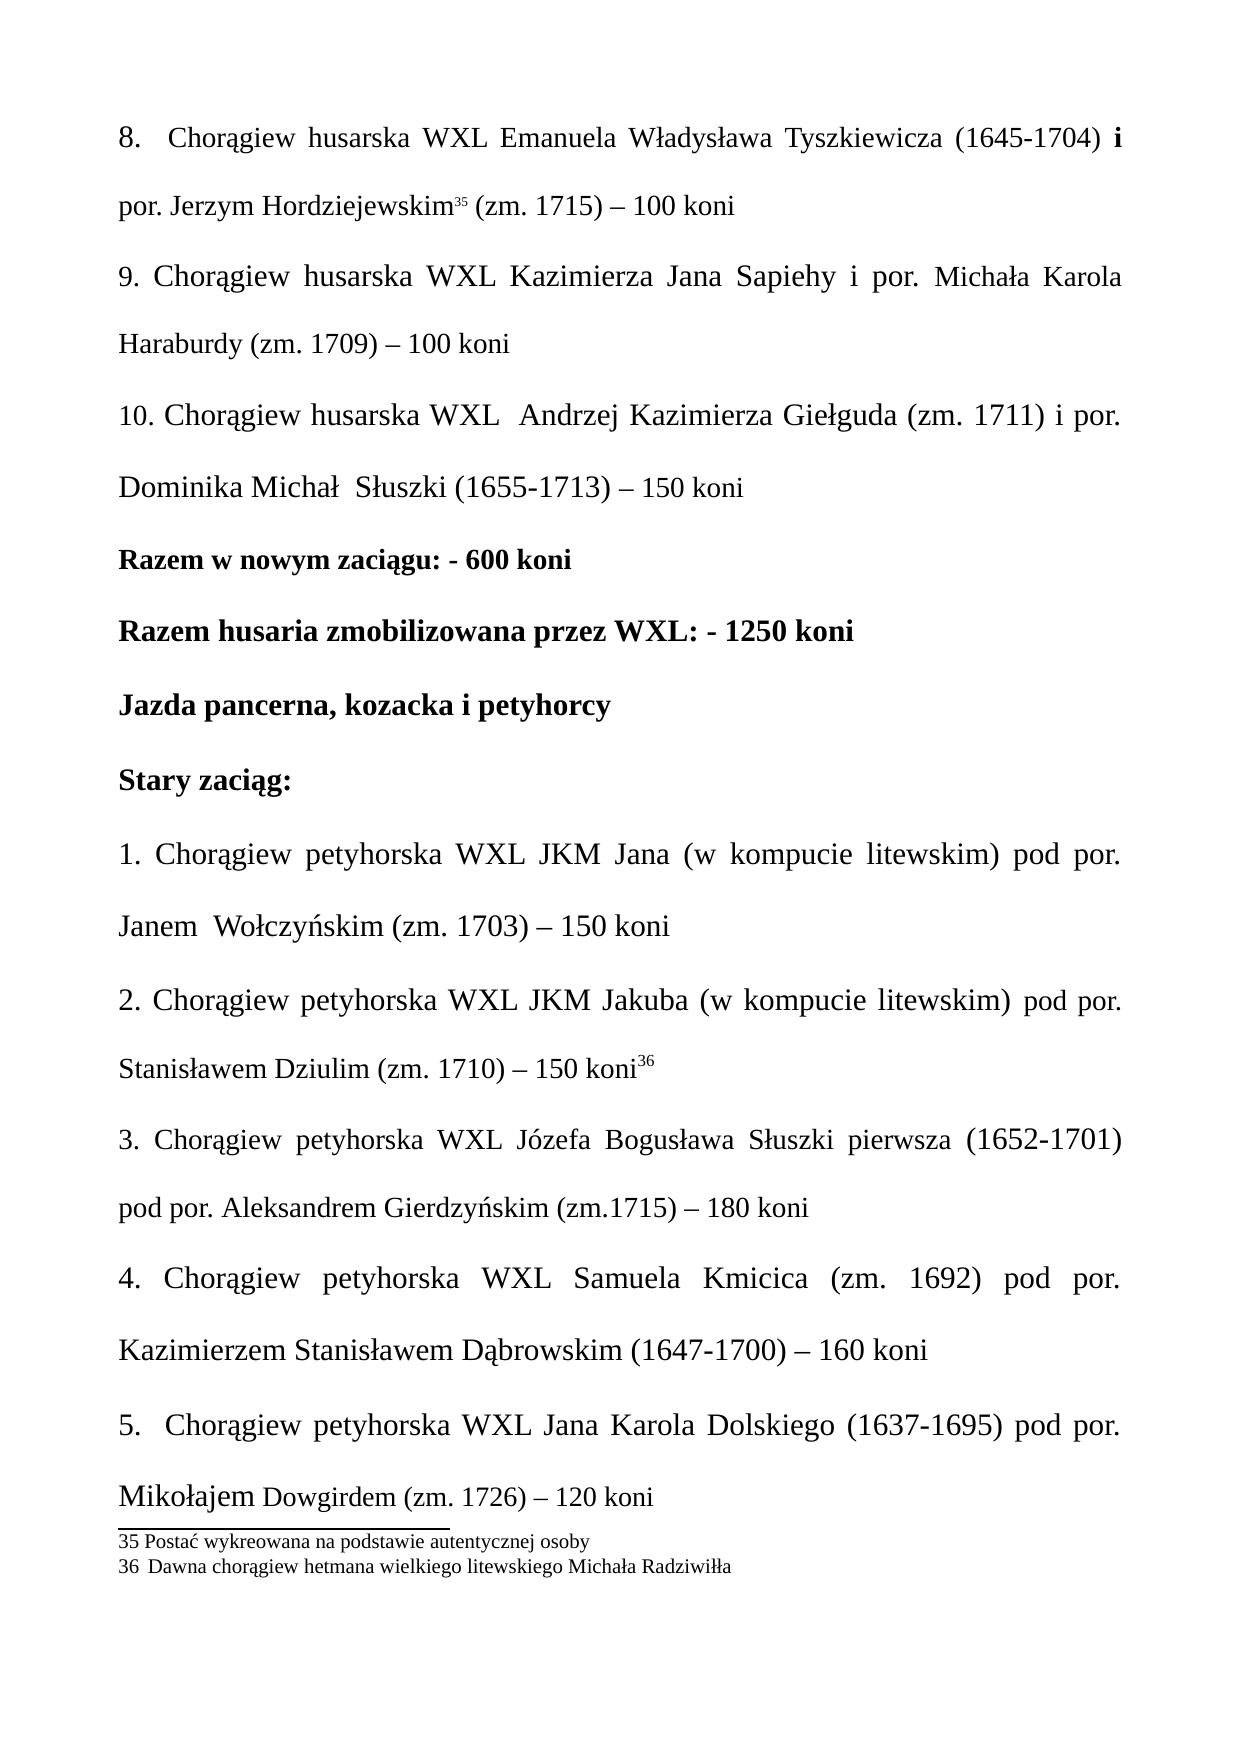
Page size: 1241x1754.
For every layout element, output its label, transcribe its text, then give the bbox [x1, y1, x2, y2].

text 5. Chorągiew petyhorska WXL Jana Karola Dolskiego (1637-1695) pod por. Mikołajem Dowgirdem (zm. 1726) – 120 koni [118, 1406, 1122, 1514]
list 10. Chorągiew husarska WXL Andrzej Kazimierza Giełguda (zm. 1711) i por. Dominika Michał Słuszki (1655-1713) – 150 koni [118, 396, 1122, 504]
list Razem husaria zmobilizowana przez WXL: - 1250 koni [118, 612, 1122, 648]
text Dawna chorągiew hetmana wielkiego litewskiego Michała Radziwiłła [118, 1553, 1122, 1578]
text 1. Chorągiew petyhorska WXL JKM Jana (w kompucie litewskim) pod por. Janem Wołczyńskim (zm. 1703) – 150 koni [118, 835, 1122, 943]
text Jazda pancerna, kozacka i petyhorcy [118, 686, 1122, 722]
list 8. Chorągiew husarska WXL Emanuela Władysława Tyszkiewicza (1645-1704) i por. Jerzym Hordziejewskim (zm. 1715) – 100 koni [118, 118, 1122, 221]
text 4. Chorągiew petyhorska WXL Samuela Kmicica (zm. 1692) pod por. Kazimierzem Stanisławem Dąbrowskim (1647-1700) – 160 koni [118, 1259, 1122, 1367]
text 2. Chorągiew petyhorska WXL JKM Jakuba (w kompucie litewskim) pod por. Stanisławem Dziulim (zm. 1710) – 150 koni [118, 981, 1122, 1084]
list 9. Chorągiew husarska WXL Kazimierza Jana Sapiehy i por. Michała Karola Haraburdy (zm. 1709) – 100 koni [118, 257, 1122, 360]
list Razem w nowym zaciągu: - 600 koni [118, 542, 1122, 576]
list Postać wykreowana na podstawie autentycznej osoby [118, 1529, 1122, 1553]
text Stary zaciąg: [118, 761, 1122, 797]
text 3. Chorągiew petyhorska WXL Józefa Bogusława Słuszki pierwsza (1652-1701) pod por. Aleksandrem Gierdzyńskim (zm.1715) – 180 koni [118, 1121, 1122, 1223]
